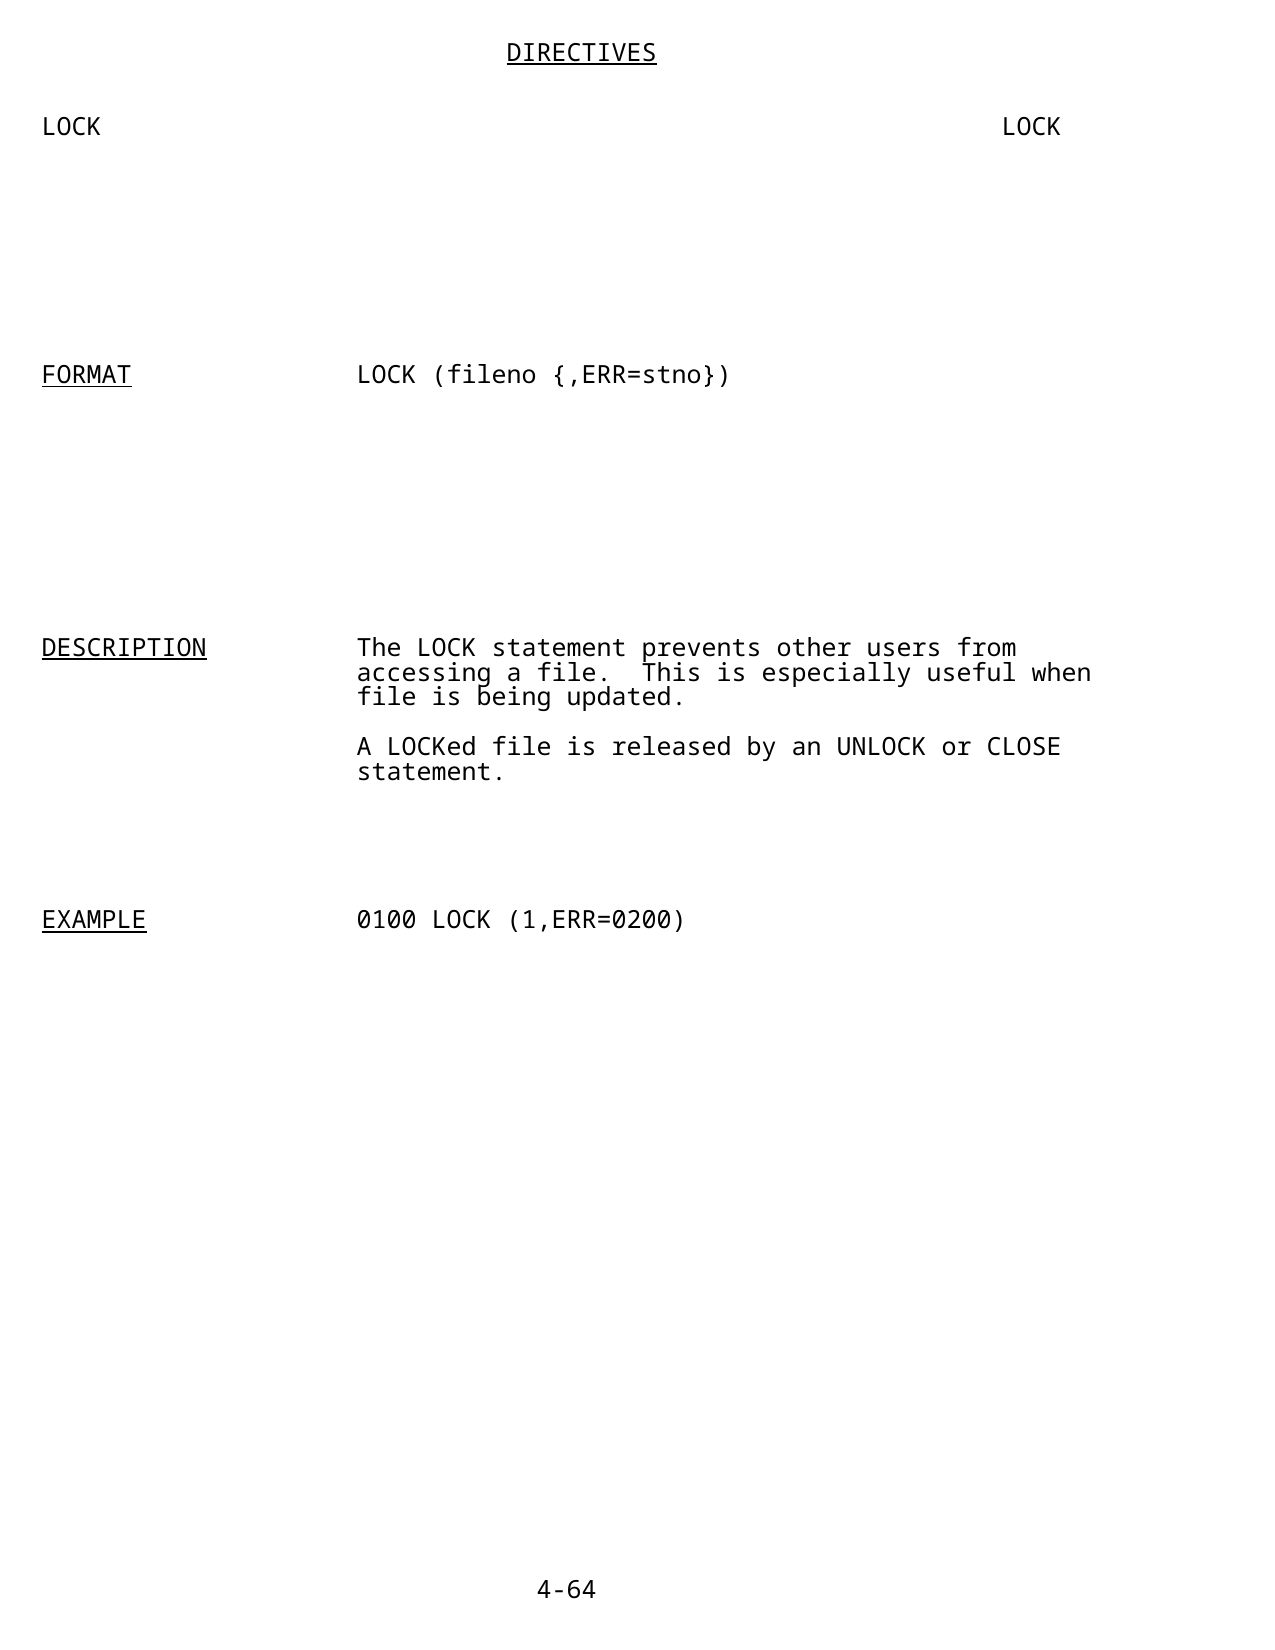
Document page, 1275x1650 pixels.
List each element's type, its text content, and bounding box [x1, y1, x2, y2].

text file is being updated. [41, 686, 1234, 711]
text DIRECTIVES [41, 41, 1234, 66]
text A LOCKed file is released by an UNLOCK or CLOSE [41, 736, 1234, 760]
text statement. [41, 760, 1234, 785]
text EXAMPLE 0100 LOCK (1,ERR=0200) [41, 909, 1234, 934]
text LOCK LOCK [41, 116, 1234, 141]
text accessing a file. This is especially useful when [41, 661, 1234, 686]
text 4-64 [41, 1578, 1234, 1603]
text DESCRIPTION The LOCK statement prevents other users from [41, 636, 1234, 661]
text FORMAT LOCK (fileno {,ERR=stno}) [41, 364, 1234, 388]
